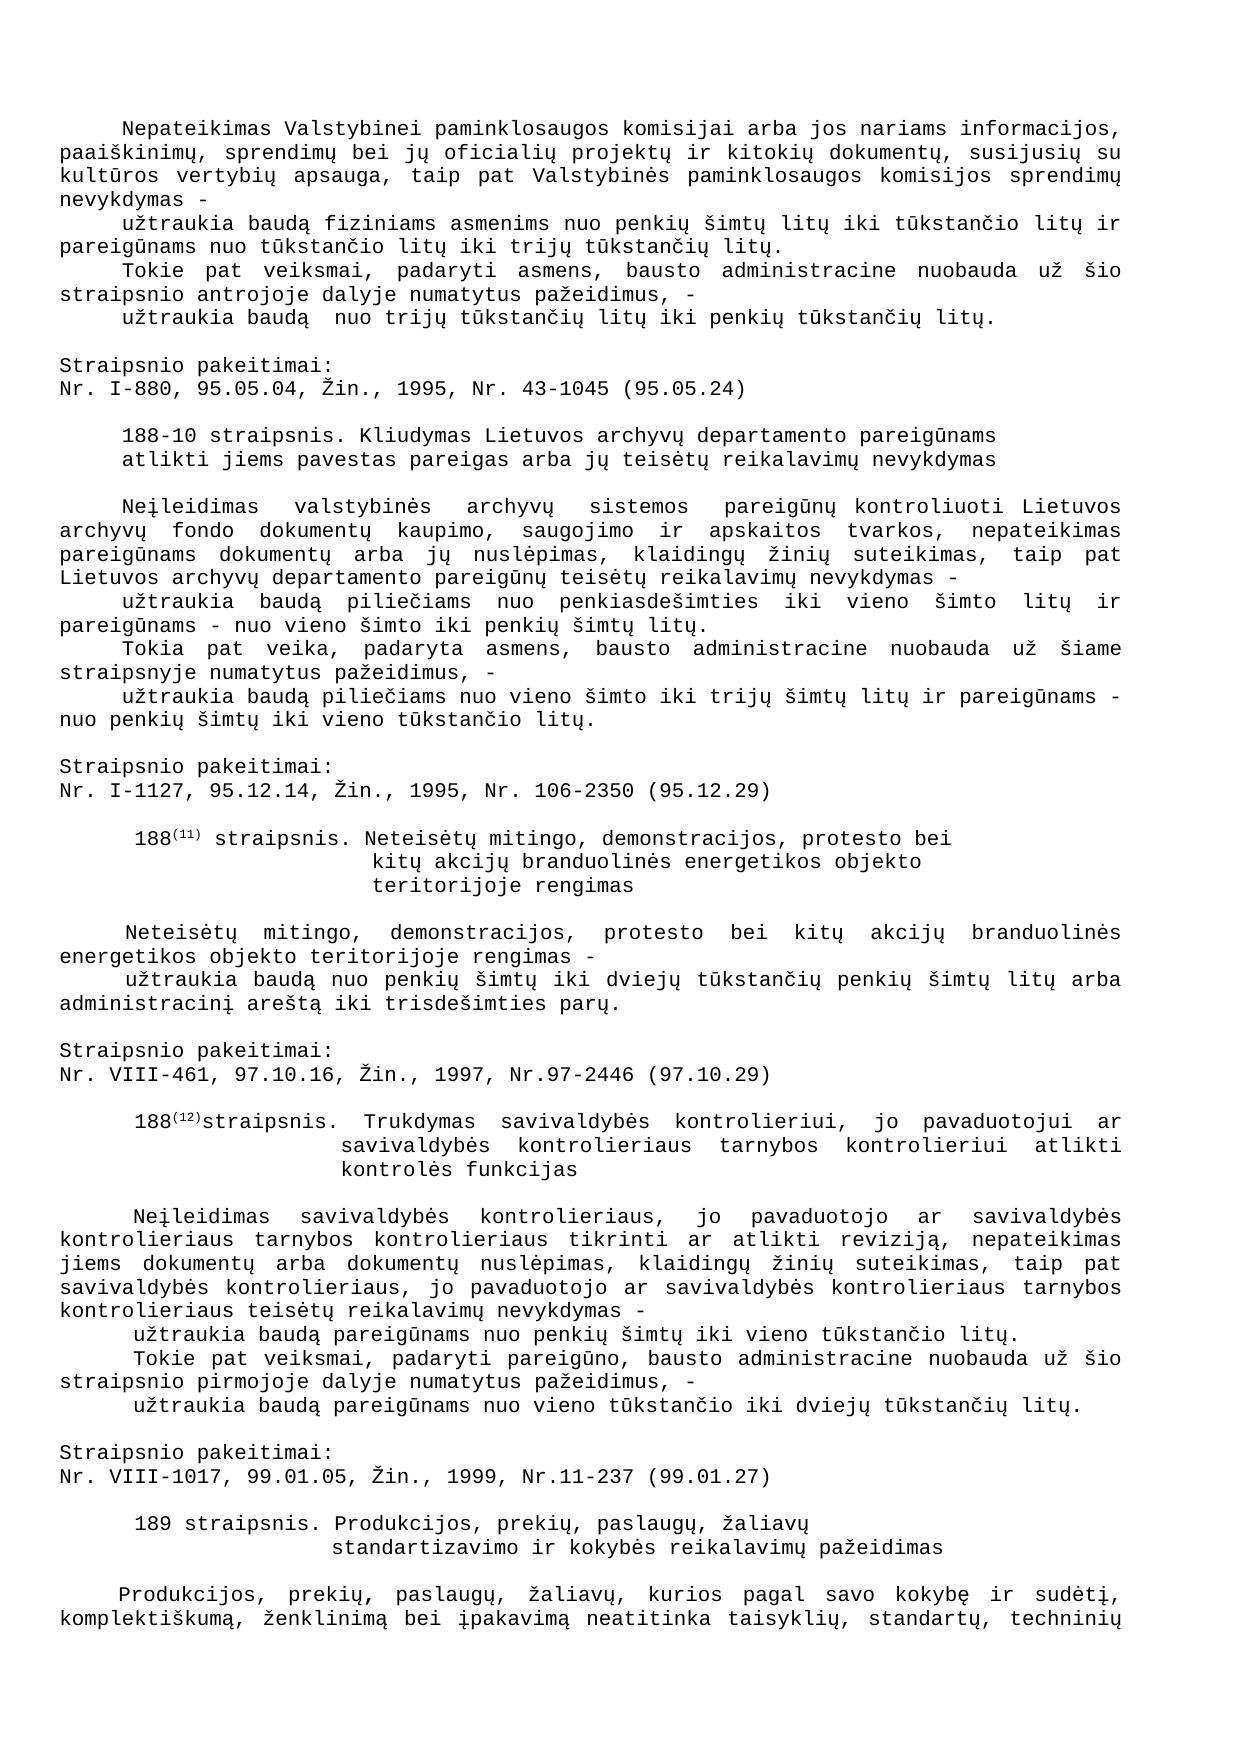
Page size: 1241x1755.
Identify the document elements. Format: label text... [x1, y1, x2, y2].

text užtraukia baudą nuo trijų tūkstančių litų iki penkių tūkstančių litų. [59, 307, 1122, 331]
text atlikti jiems pavestas pareigas arba jų teisėtų reikalavimų nevykdymas [59, 449, 1122, 473]
text Nr. I-880, 95.05.04, Žin., 1995, Nr. 43-1045 (95.05.24) [59, 378, 1122, 402]
text užtraukia baudą piliečiams nuo vieno šimto iki trijų šimtų litų ir pareigūnams - nuo penkių šimtų iki vieno tūkstančio litų. [59, 686, 1122, 733]
text Produkcijos, prekių, paslaugų, žaliavų, kurios pagal savo kokybę ir sudėtį, komplektiškumą, ženklinimą bei įpakavimą neatitinka taisyklių, standartų, techninių [59, 1584, 1122, 1631]
text Nr. I-1127, 95.12.14, Žin., 1995, Nr. 106-2350 (95.12.29) [59, 780, 1122, 804]
text kitų akcijų branduolinės energetikos objekto [134, 851, 1122, 875]
text užtraukia baudą piliečiams nuo penkiasdešimties iki vieno šimto litų ir pareigūnams - nuo vieno šimto iki penkių šimtų litų. [59, 591, 1122, 638]
text Neįleidimas valstybinės archyvų sistemos pareigūnų kontroliuoti Lietuvos archyvų fondo dokumentų kaupimo, saugojimo ir apskaitos tvarkos, nepateikimas pareigūnams dokumentų arba jų nuslėpimas, klaidingų žinių suteikimas, taip pat Lietuvos archyvų departamento pareigūnų teisėtų reikalavimų nevykdymas - [59, 496, 1122, 591]
text 188(12)straipsnis. Trukdymas savivaldybės kontrolieriui, jo pavaduotojui ar savivaldybės kontrolieriaus tarnybos kontrolieriui atlikti kontrolės funkcijas [134, 1111, 1122, 1182]
text Nr. VIII-1017, 99.01.05, Žin., 1999, Nr.11-237 (99.01.27) [59, 1466, 1122, 1489]
text teritorijoje rengimas [134, 875, 1122, 898]
text Tokia pat veika, padaryta asmens, bausto administracine nuobauda už šiame straipsnyje numatytus pažeidimus, - [59, 638, 1122, 686]
text 188-10 straipsnis. Kliudymas Lietuvos archyvų departamento pareigūnams [59, 426, 1122, 449]
text užtraukia baudą nuo penkių šimtų iki dviejų tūkstančių penkių šimtų litų arba administracinį areštą iki trisdešimties parų. [59, 969, 1122, 1017]
text Nr. VIII-461, 97.10.16, Žin., 1997, Nr.97-2446 (97.10.29) [59, 1064, 1122, 1088]
text Straipsnio pakeitimai: [59, 354, 1122, 378]
text Tokie pat veiksmai, padaryti asmens, bausto administracine nuobauda už šio straipsnio antrojoje dalyje numatytus pažeidimus, - [59, 260, 1122, 307]
text Neįleidimas savivaldybės kontrolieriaus, jo pavaduotojo ar savivaldybės kontrolieriaus tarnybos kontrolieriaus tikrinti ar atlikti reviziją, nepateikimas jiems dokumentų arba dokumentų nuslėpimas, klaidingų žinių suteikimas, taip pat savivaldybės kontrolieriaus, jo pavaduotojo ar savivaldybės kontrolieriaus tarnybos kontrolieriaus teisėtų reikalavimų nevykdymas - [59, 1206, 1122, 1324]
text standartizavimo ir kokybės reikalavimų pažeidimas [134, 1537, 1122, 1561]
text Straipsnio pakeitimai: [59, 1442, 1122, 1466]
text užtraukia baudą pareigūnams nuo vieno tūkstančio iki dviejų tūkstančių litų. [59, 1395, 1122, 1419]
text 189 straipsnis. Produkcijos, prekių, paslaugų, žaliavų [134, 1513, 1122, 1537]
text Straipsnio pakeitimai: [59, 1040, 1122, 1064]
text 188(11) straipsnis. Neteisėtų mitingo, demonstracijos, protesto bei [134, 827, 1122, 851]
text užtraukia baudą fiziniams asmenims nuo penkių šimtų litų iki tūkstančio litų ir pareigūnams nuo tūkstančio litų iki trijų tūkstančių litų. [59, 213, 1122, 260]
text Nepateikimas Valstybinei paminklosaugos komisijai arba jos nariams informacijos, paaiškinimų, sprendimų bei jų oficialių projektų ir kitokių dokumentų, susijusių su kultūros vertybių apsauga, taip pat Valstybinės paminklosaugos komisijos sprendimų nevykdymas - [59, 118, 1122, 213]
text Straipsnio pakeitimai: [59, 757, 1122, 780]
text Tokie pat veiksmai, padaryti pareigūno, bausto administracine nuobauda už šio straipsnio pirmojoje dalyje numatytus pažeidimus, - [59, 1348, 1122, 1395]
text Neteisėtų mitingo, demonstracijos, protesto bei kitų akcijų branduolinės energetikos objekto teritorijoje rengimas - [59, 922, 1122, 969]
text užtraukia baudą pareigūnams nuo penkių šimtų iki vieno tūkstančio litų. [59, 1324, 1122, 1348]
